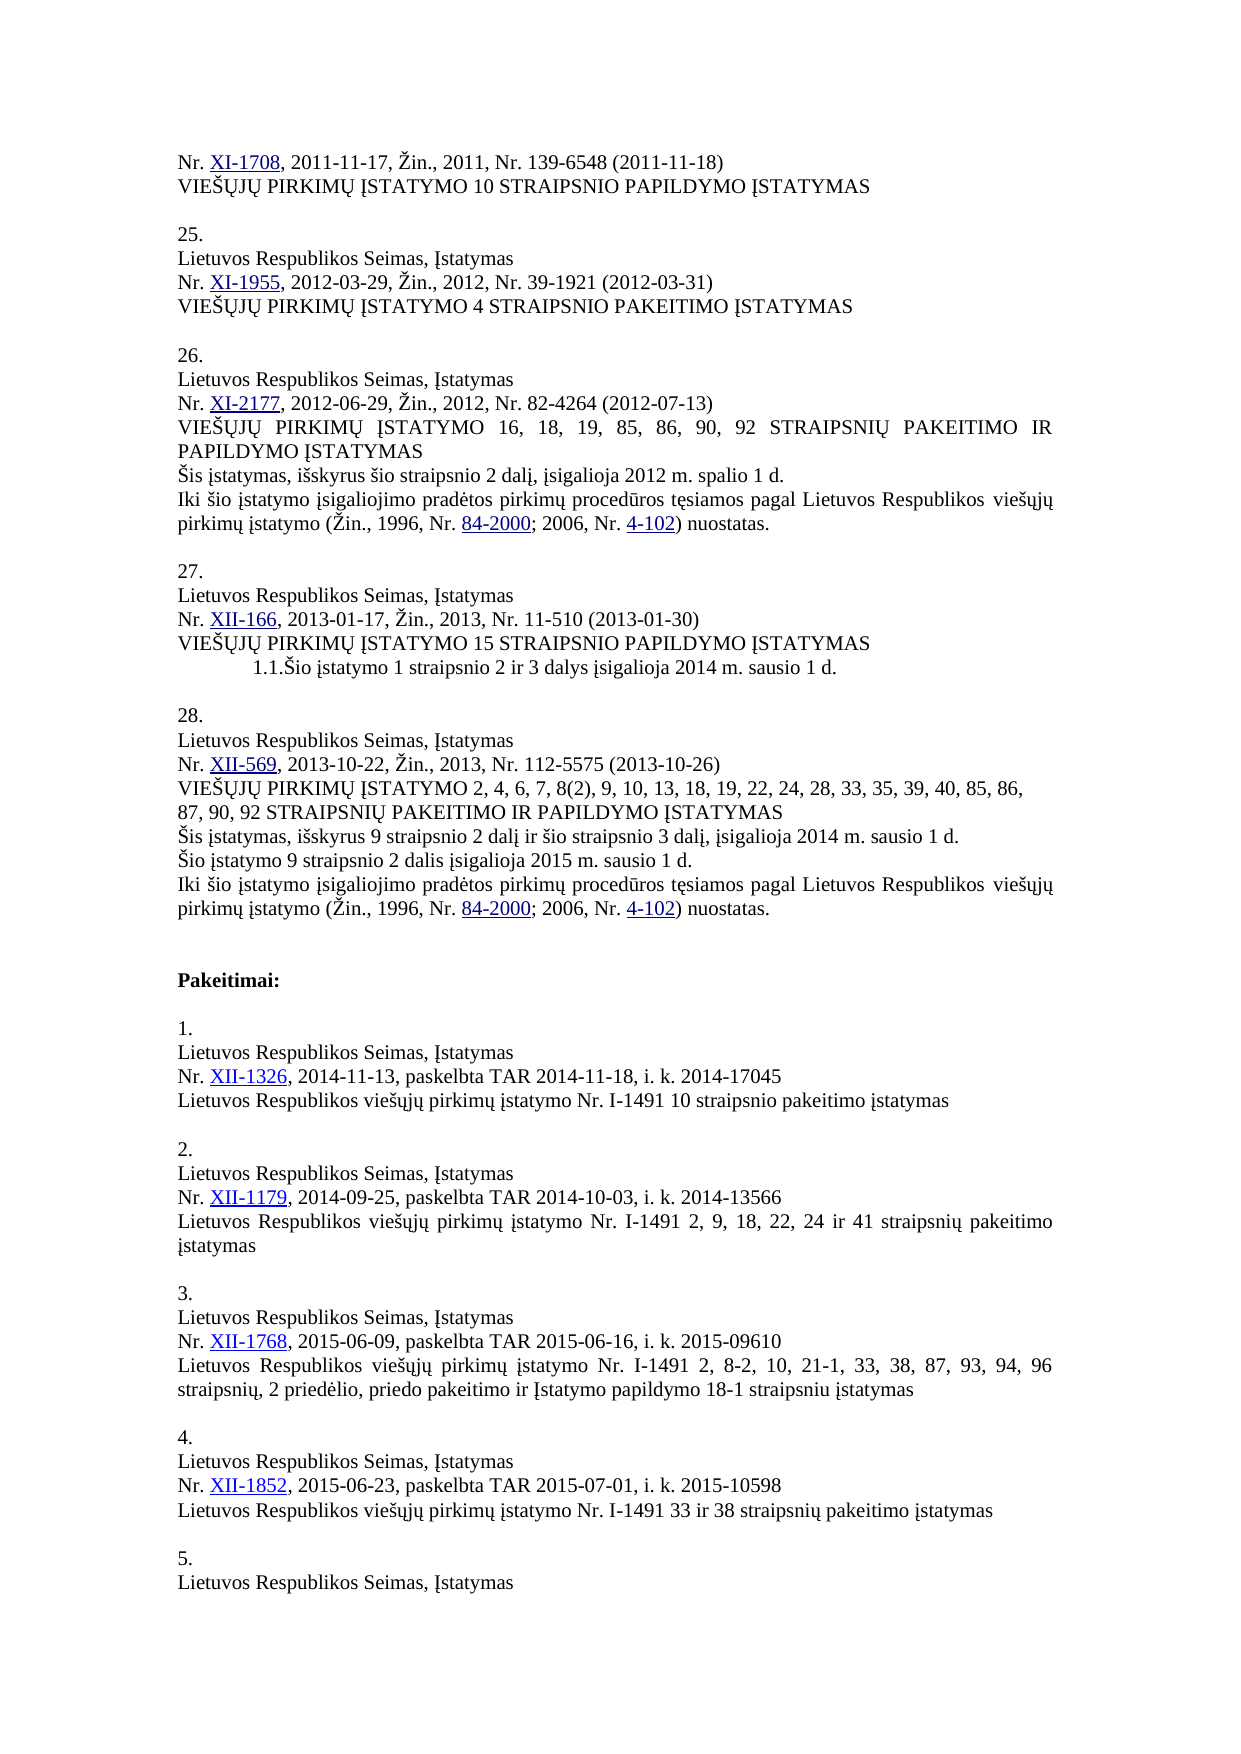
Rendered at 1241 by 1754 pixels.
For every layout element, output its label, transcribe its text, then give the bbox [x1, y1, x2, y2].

text VIEŠŲJŲ PIRKIMŲ ĮSTATYMO 2, 4, 6, 7, 8(2), 9, 10, 13, 18, 19, 22, 24, 28, 33, 35, 39, 40, 85, 86, 87, 90, 92 STRAIPSNIŲ PAKEITIMO IR PAPILDYMO ĮSTATYMAS [177, 776, 1053, 824]
text VIEŠŲJŲ PIRKIMŲ ĮSTATYMO 10 STRAIPSNIO PAPILDYMO ĮSTATYMAS [177, 174, 1053, 198]
text Iki šio įstatymo įsigaliojimo pradėtos pirkimų procedūros tęsiamos pagal Lietuvos Respublikos viešųjų pirkimų įstatymo (Žin., 1996, Nr. 84-2000; 2006, Nr. 4-102) nuostatas. [177, 872, 1053, 920]
text Šis įstatymas, išskyrus 9 straipsnio 2 dalį ir šio straipsnio 3 dalį, įsigalioja 2014 m. sausio 1 d. [177, 824, 1053, 848]
text Nr. XII-1852, 2015-06-23, paskelbta TAR 2015-07-01, i. k. 2015-10598 [177, 1473, 1053, 1497]
text Nr. XII-1768, 2015-06-09, paskelbta TAR 2015-06-16, i. k. 2015-09610 [177, 1329, 1053, 1353]
text Lietuvos Respublikos Seimas, Įstatymas [177, 1449, 1053, 1473]
text Pakeitimai: [177, 968, 1053, 992]
text 2. [177, 1137, 1053, 1161]
text VIEŠŲJŲ PIRKIMŲ ĮSTATYMO 4 STRAIPSNIO PAKEITIMO ĮSTATYMAS [177, 294, 1053, 318]
text Nr. XI-1708, 2011-11-17, Žin., 2011, Nr. 139-6548 (2011-11-18) [177, 150, 1053, 174]
text Lietuvos Respublikos Seimas, Įstatymas [177, 1161, 1053, 1185]
text 4. [177, 1425, 1053, 1449]
text 25. [177, 222, 1053, 246]
text Nr. XII-1326, 2014-11-13, paskelbta TAR 2014-11-18, i. k. 2014-17045 [177, 1064, 1053, 1088]
text Lietuvos Respublikos viešųjų pirkimų įstatymo Nr. I-1491 10 straipsnio pakeitimo įstatymas [177, 1088, 1053, 1112]
text Šio įstatymo 9 straipsnio 2 dalis įsigalioja 2015 m. sausio 1 d. [177, 848, 1053, 872]
text Šis įstatymas, išskyrus šio straipsnio 2 dalį, įsigalioja 2012 m. spalio 1 d. [177, 463, 1053, 487]
text VIEŠŲJŲ PIRKIMŲ ĮSTATYMO 15 STRAIPSNIO PAPILDYMO ĮSTATYMAS [177, 631, 1053, 655]
text Lietuvos Respublikos Seimas, Įstatymas [177, 1570, 1053, 1594]
text Lietuvos Respublikos Seimas, Įstatymas [177, 367, 1053, 391]
text Lietuvos Respublikos Seimas, Įstatymas [177, 246, 1053, 270]
text Lietuvos Respublikos viešųjų pirkimų įstatymo Nr. I-1491 2, 9, 18, 22, 24 ir 41 straipsnių pakeitimo įstatymas [177, 1209, 1053, 1257]
text Lietuvos Respublikos Seimas, Įstatymas [177, 727, 1053, 752]
text 26. [177, 342, 1053, 367]
text 3. [177, 1281, 1053, 1305]
text Iki šio įstatymo įsigaliojimo pradėtos pirkimų procedūros tęsiamos pagal Lietuvos Respublikos viešųjų pirkimų įstatymo (Žin., 1996, Nr. 84-2000; 2006, Nr. 4-102) nuostatas. [177, 487, 1053, 535]
text 5. [177, 1546, 1053, 1570]
text Nr. XI-2177, 2012-06-29, Žin., 2012, Nr. 82-4264 (2012-07-13) [177, 391, 1053, 415]
text Lietuvos Respublikos viešųjų pirkimų įstatymo Nr. I-1491 2, 8-2, 10, 21-1, 33, 38, 87, 93, 94, 96 straipsnių, 2 priedėlio, priedo pakeitimo ir Įstatymo papildymo 18-1 straipsniu įstatymas [177, 1353, 1053, 1401]
text Lietuvos Respublikos Seimas, Įstatymas [177, 583, 1053, 607]
text Nr. XII-1179, 2014-09-25, paskelbta TAR 2014-10-03, i. k. 2014-13566 [177, 1185, 1053, 1209]
text Nr. XII-166, 2013-01-17, Žin., 2013, Nr. 11-510 (2013-01-30) [177, 607, 1053, 631]
text Nr. XII-569, 2013-10-22, Žin., 2013, Nr. 112-5575 (2013-10-26) [177, 752, 1053, 776]
subtitle Šio įstatymo 1 straipsnio 2 ir 3 dalys įsigalioja 2014 m. sausio 1 d. [177, 655, 1053, 679]
text Lietuvos Respublikos viešųjų pirkimų įstatymo Nr. I-1491 33 ir 38 straipsnių pakeitimo įstatymas [177, 1497, 1053, 1522]
text 1. [177, 1016, 1053, 1040]
text 27. [177, 559, 1053, 583]
text Lietuvos Respublikos Seimas, Įstatymas [177, 1305, 1053, 1329]
text Nr. XI-1955, 2012-03-29, Žin., 2012, Nr. 39-1921 (2012-03-31) [177, 270, 1053, 294]
text VIEŠŲJŲ PIRKIMŲ ĮSTATYMO 16, 18, 19, 85, 86, 90, 92 STRAIPSNIŲ PAKEITIMO IR PAPILDYMO ĮSTATYMAS [177, 415, 1053, 463]
text 28. [177, 703, 1053, 727]
text Lietuvos Respublikos Seimas, Įstatymas [177, 1040, 1053, 1064]
